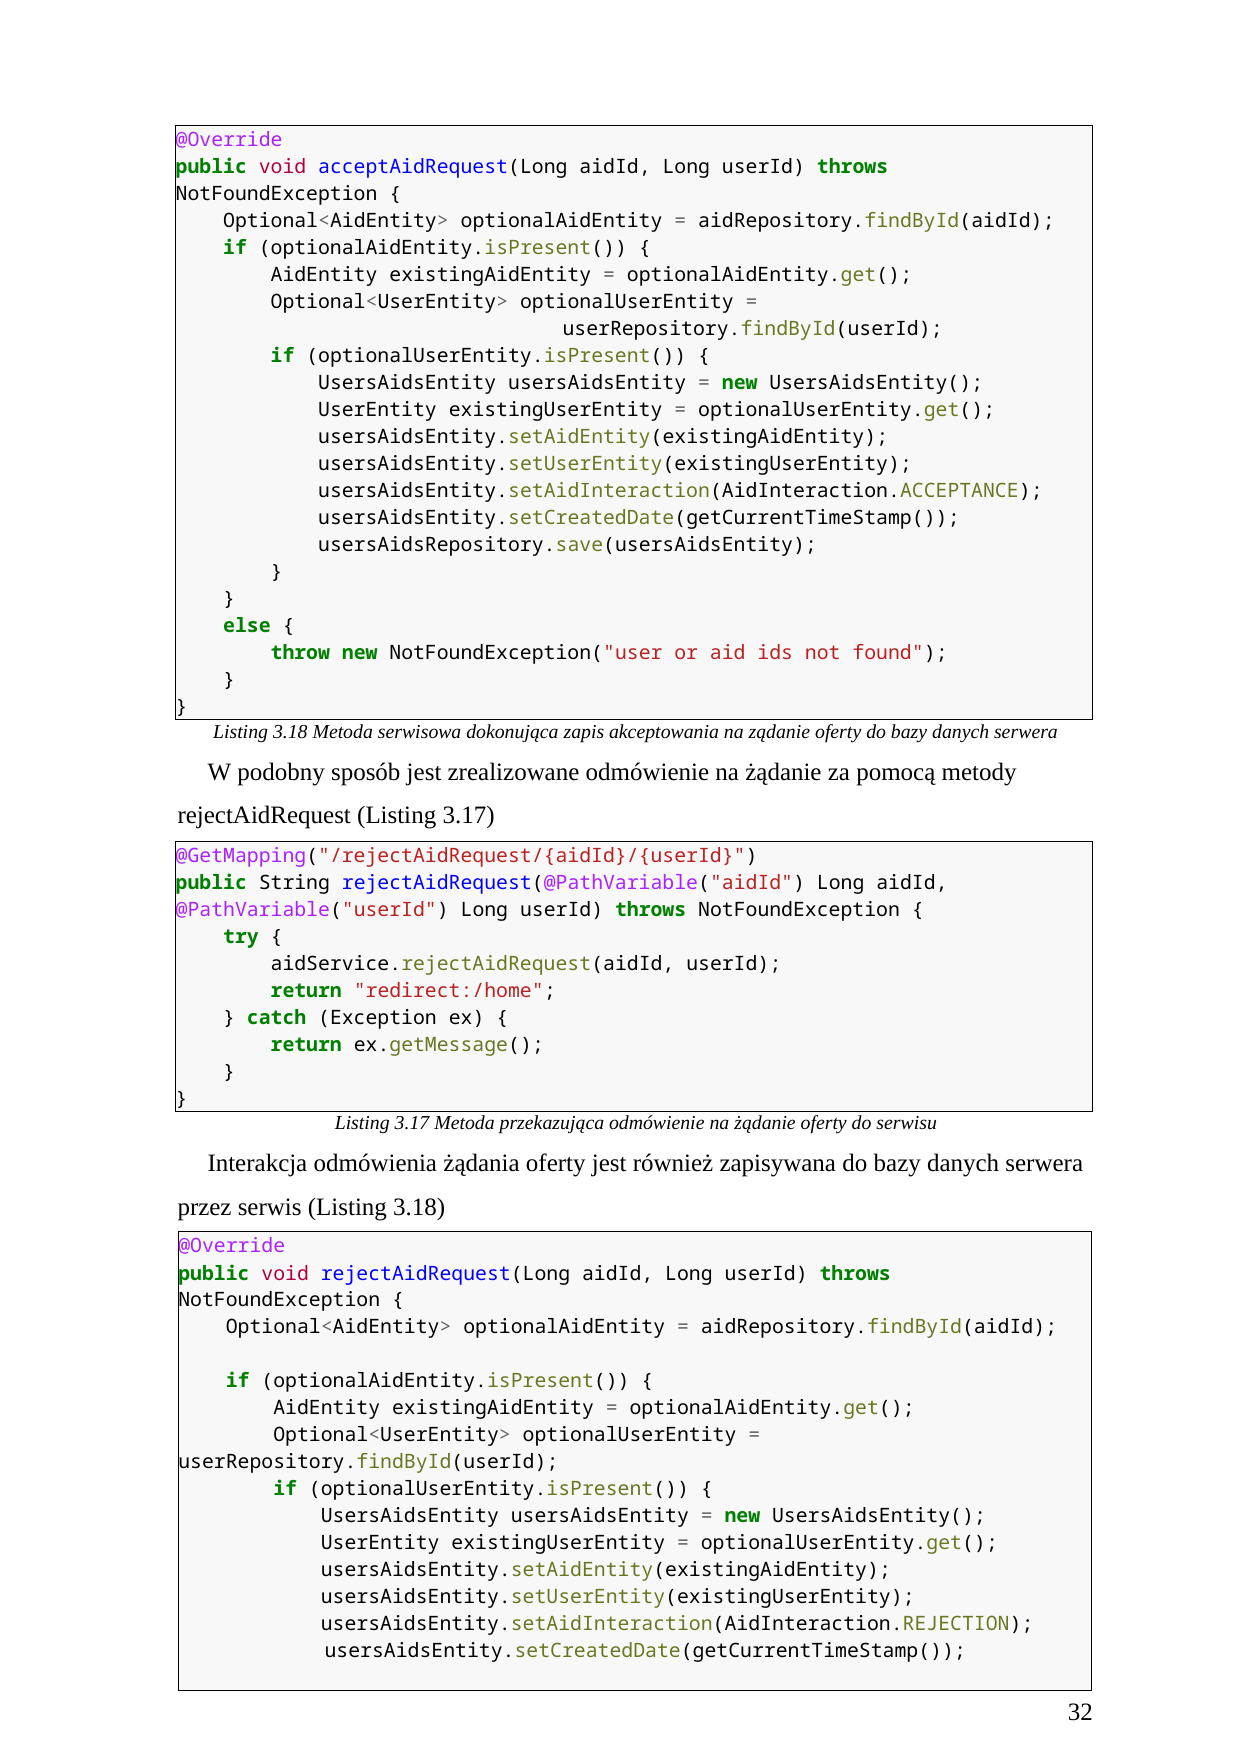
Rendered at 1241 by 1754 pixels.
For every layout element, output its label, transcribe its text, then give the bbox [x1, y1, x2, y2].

text Interakcja odmówienia żądania oferty jest również zapisywana do bazy danych serwera przez serwis (Listing 3.18) [177, 1112, 1092, 1220]
text Listing 3.18 Metoda serwisowa dokonująca zapis akceptowania na ządanie oferty do bazy danych serwera [179, 720, 1093, 742]
text W podobny sposób jest zrealizowane odmówienie na żądanie za pomocą metody rejectAidRequest (Listing 3.17) [177, 720, 1092, 829]
text Listing 3.17 Metoda przekazująca odmówienie na żądanie oferty do serwisu [179, 1112, 1093, 1134]
